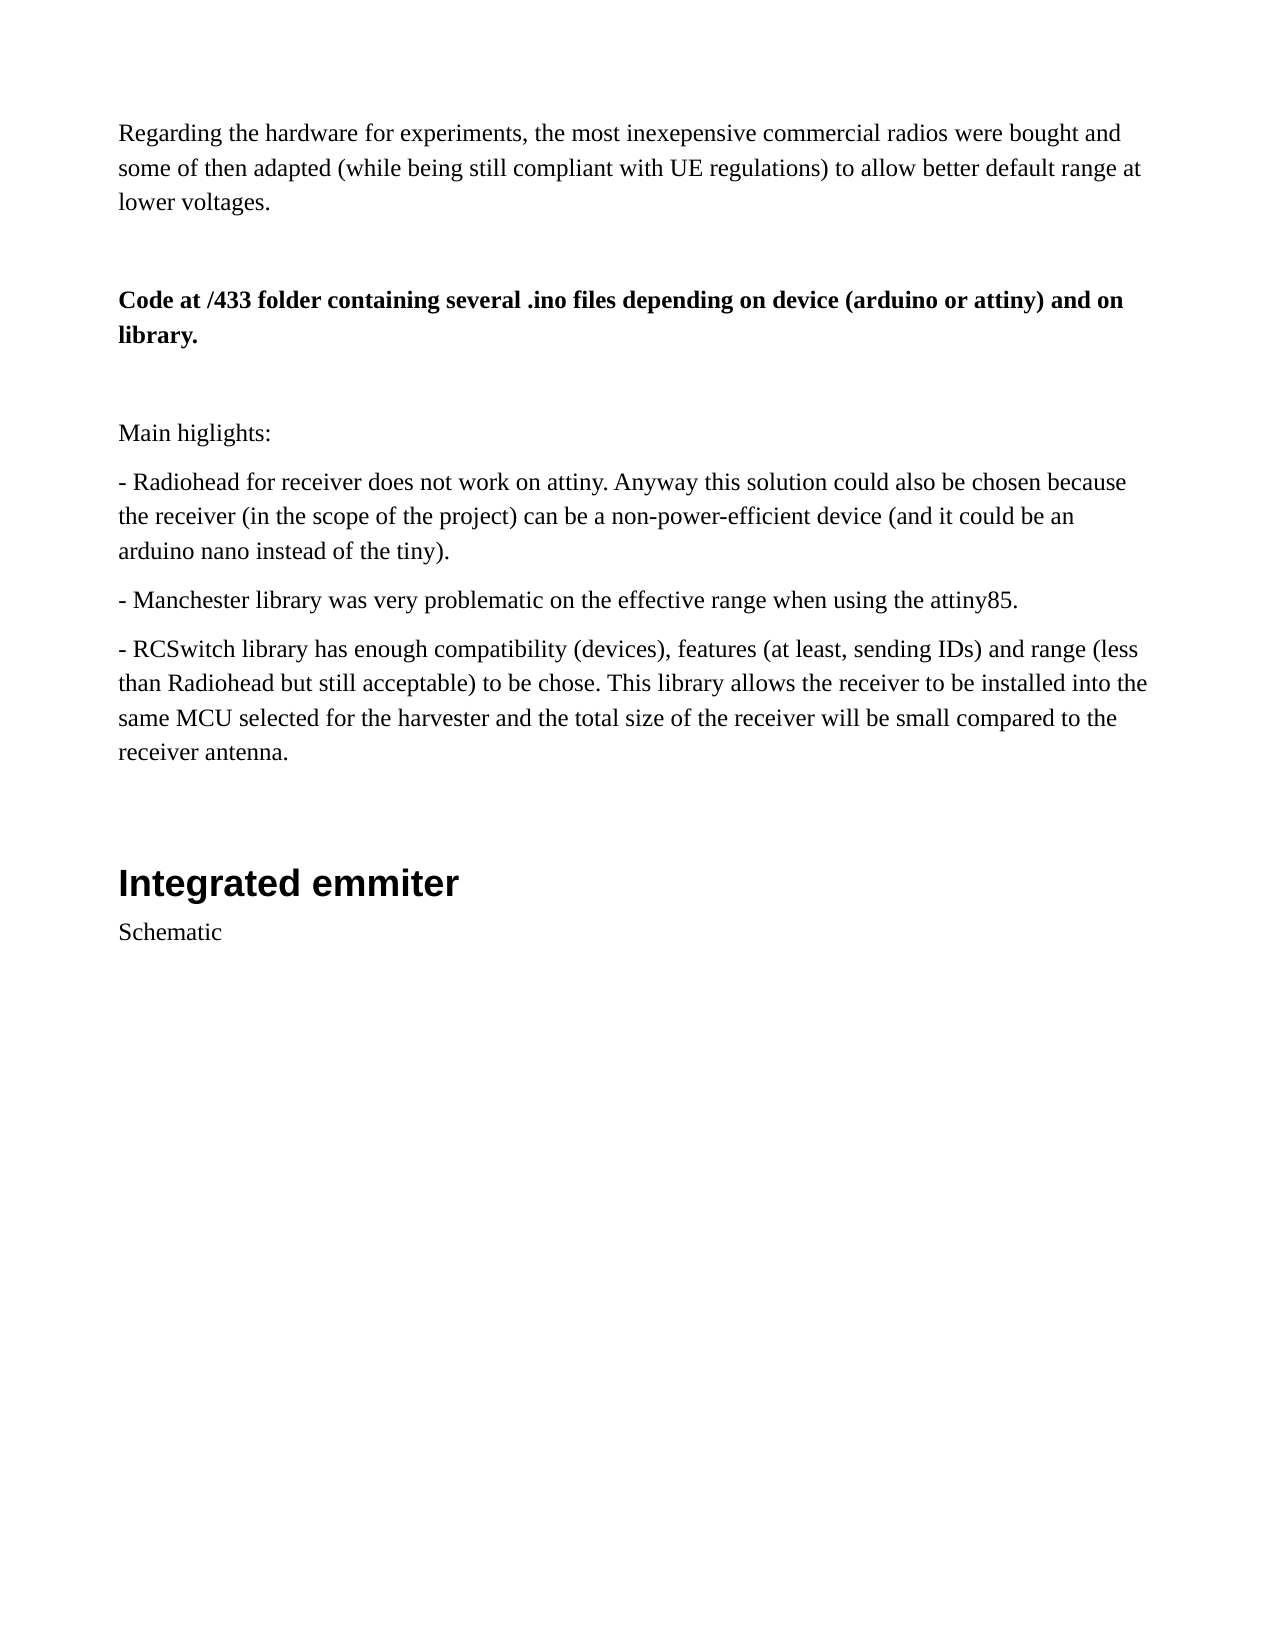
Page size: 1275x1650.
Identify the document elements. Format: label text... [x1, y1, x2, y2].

text Code at /433 folder containing several .ino files depending on device (arduino or attiny) and on library. [118, 285, 1157, 348]
text Main higlights: [118, 418, 1157, 447]
text Regarding the hardware for experiments, the most inexepensive commercial radios were bought and some of then adapted (while being still compliant with UE regulations) to allow better default range at lower voltages. [118, 118, 1157, 216]
text - RCSwitch library has enough compatibility (devices), features (at least, sending IDs) and range (less than Radiohead but still acceptable) to be chose. This library allows the receiver to be installed into the same MCU selected for the harvester and the total size of the receiver will be small compared to the receiver antenna. [118, 634, 1157, 766]
subtitle Integrated emmiter [118, 861, 1157, 904]
text - Manchester library was very problematic on the effective range when using the attiny85. [118, 585, 1157, 614]
text - Radiohead for receiver does not work on attiny. Anyway this solution could also be chosen because the receiver (in the scope of the project) can be a non-power-efficient device (and it could be an arduino nano instead of the tiny). [118, 467, 1157, 564]
text Schematic [118, 917, 1157, 945]
